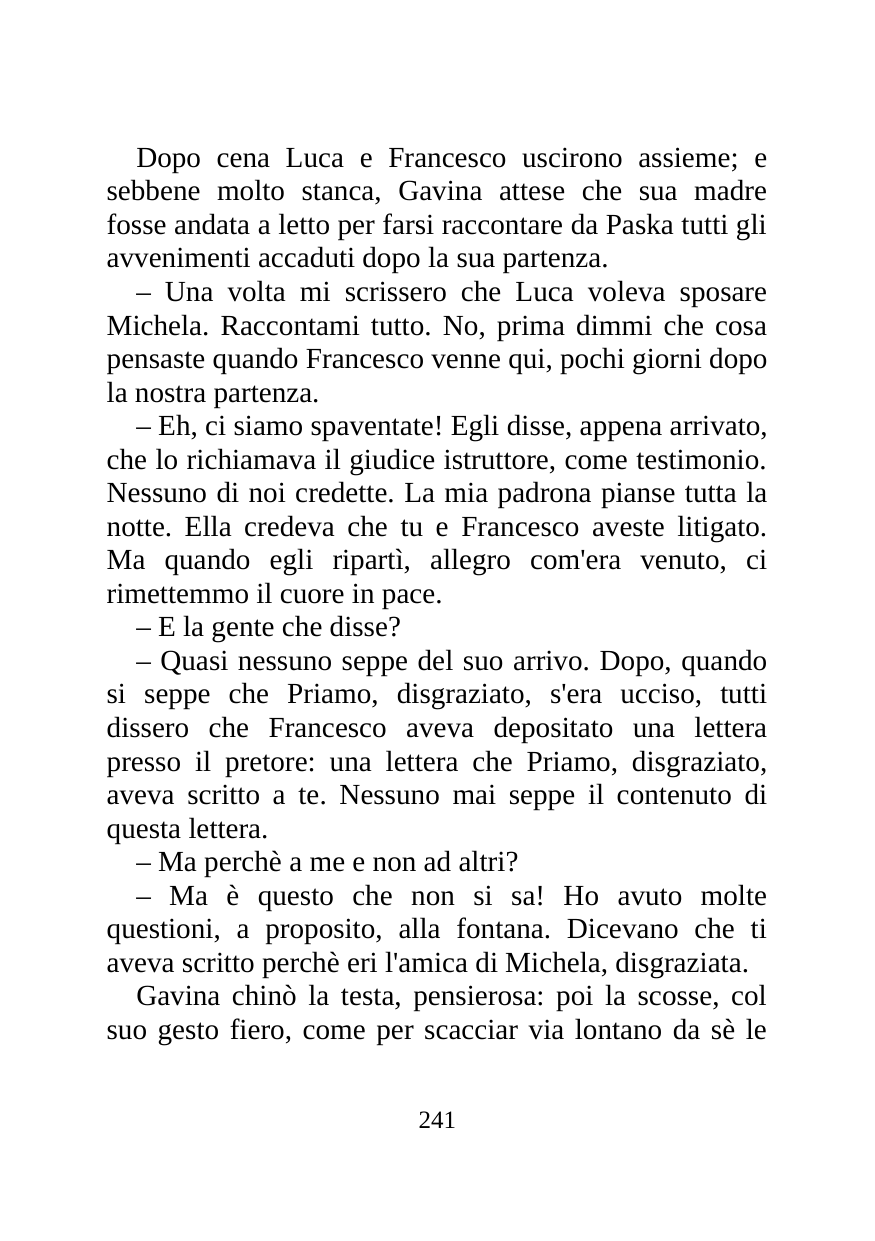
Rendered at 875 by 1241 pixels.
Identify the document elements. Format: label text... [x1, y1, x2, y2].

text Dopo cena Luca e Francesco uscirono assieme; e sebbene molto stanca, Gavina attese che sua madre fosse andata a letto per farsi raccontare da Paska tutti gli avvenimenti accaduti dopo la sua partenza. [106, 140, 768, 274]
text – E la gente che disse? [106, 609, 768, 643]
text – Quasi nessuno seppe del suo arrivo. Dopo, quando si seppe che Priamo, disgraziato, s'era ucciso, tutti dissero che Francesco aveva depositato una lettera presso il pretore: una lettera che Priamo, disgraziato, aveva scritto a te. Nessuno mai seppe il contenuto di questa lettera. [106, 643, 768, 844]
text – Ma è questo che non si sa! Ho avuto molte questioni, a proposito, alla fontana. Dicevano che ti aveva scritto perchè eri l'amica di Michela, disgraziata. [106, 878, 768, 978]
text – Eh, ci siamo spaventate! Egli disse, appena arrivato, che lo richiamava il giudice istruttore, come testimonio. Nessuno di noi credette. La mia padrona pianse tutta la notte. Ella credeva che tu e Francesco aveste litigato. Ma quando egli ripartì, allegro com'era venuto, ci rimettemmo il cuore in pace. [106, 408, 768, 609]
text Gavina chinò la testa, pensierosa: poi la scosse, col suo gesto fiero, come per scacciar via lontano da sè le [106, 978, 768, 1046]
text – Ma perchè a me e non ad altri? [106, 844, 768, 878]
text – Una volta mi scrissero che Luca voleva sposare Michela. Raccontami tutto. No, prima dimmi che cosa pensaste quando Francesco venne qui, pochi giorni dopo la nostra partenza. [106, 274, 768, 408]
